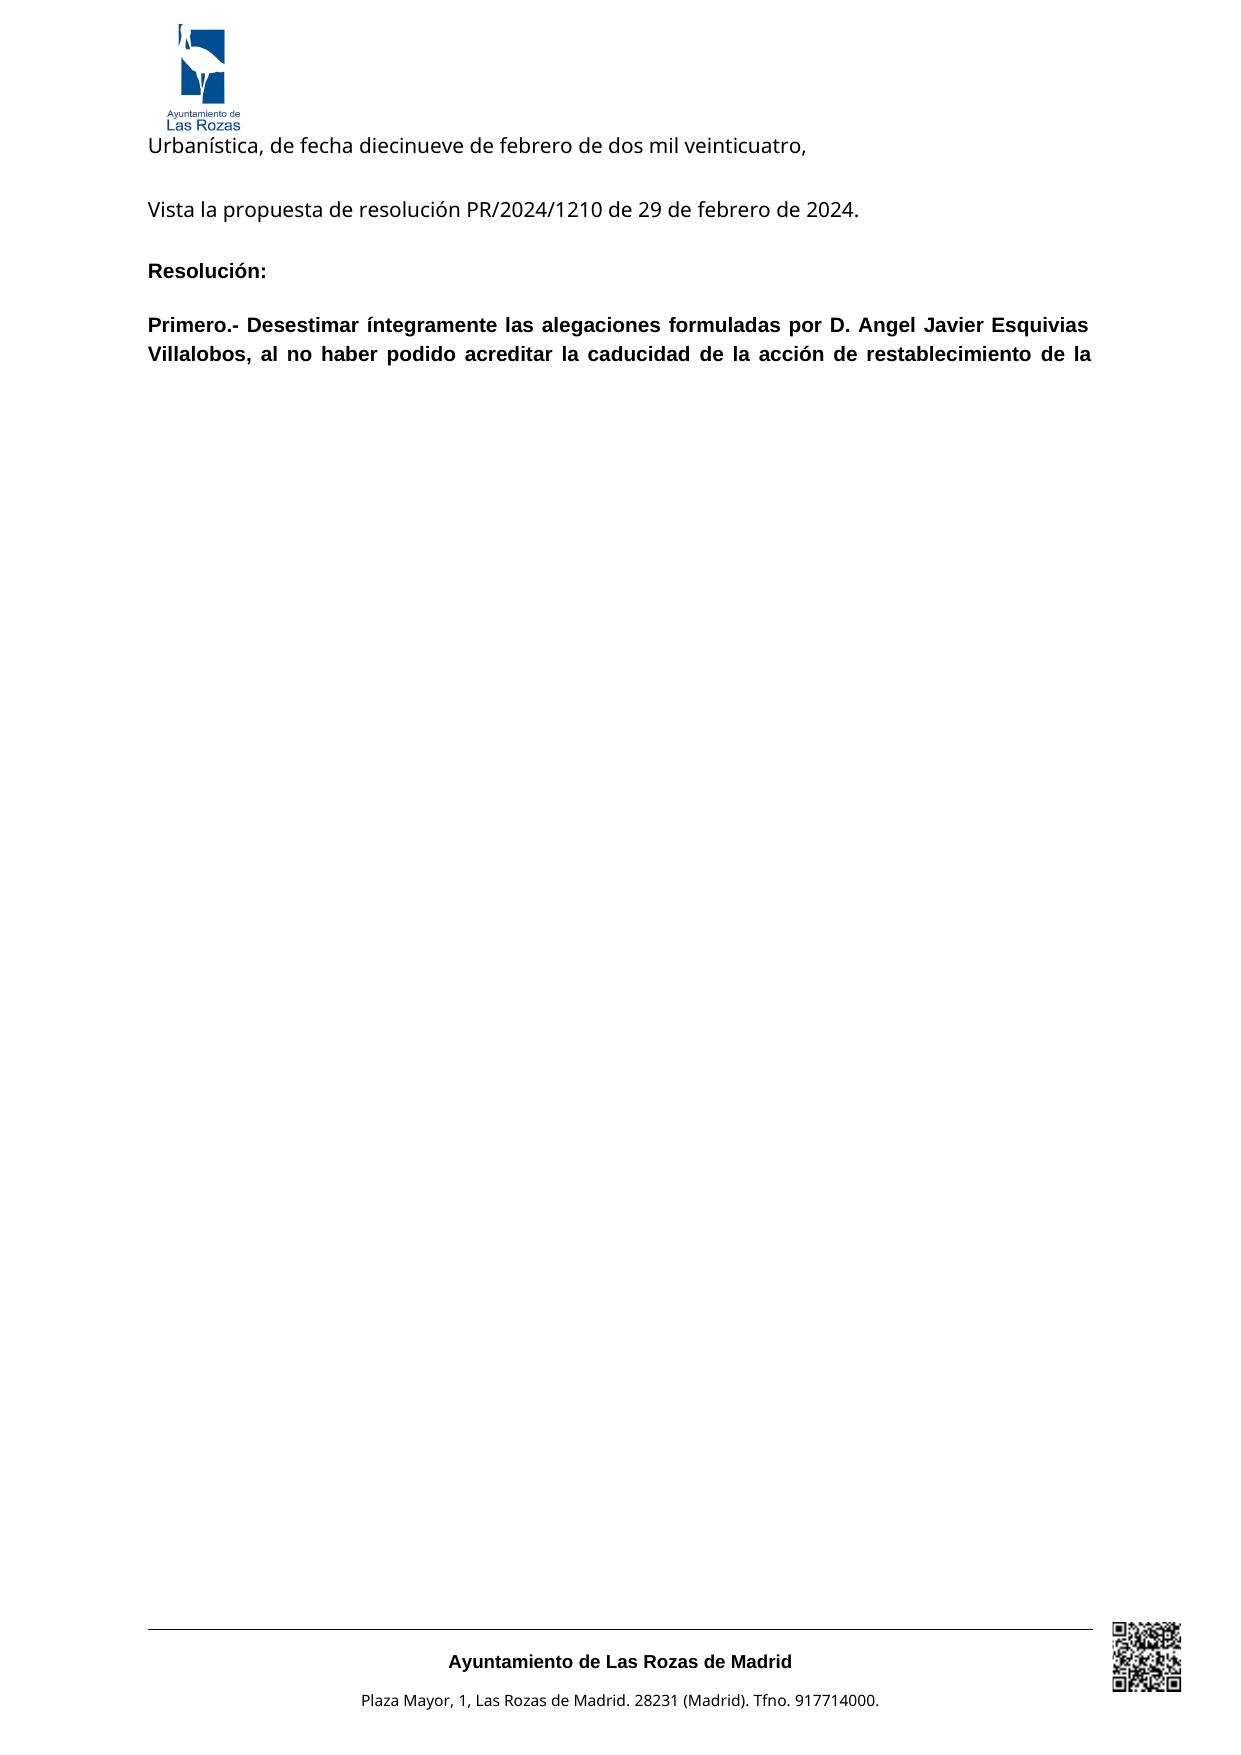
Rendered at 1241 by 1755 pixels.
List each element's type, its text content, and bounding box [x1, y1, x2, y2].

text Urbanística, de fecha diecinueve de febrero de dos mil veinticuatro, [148, 131, 1093, 160]
subtitle Resolución: [148, 259, 1105, 283]
text Vista la propuesta de resolución PR/2024/1210 de 29 de febrero de 2024. [148, 195, 1105, 223]
text Primero.- Desestimar íntegramente las alegaciones formuladas por D. Angel Javier Esquivias Villalobos, al no haber podido acreditar la caducidad de la acción de restablecimiento de la [148, 313, 1105, 366]
